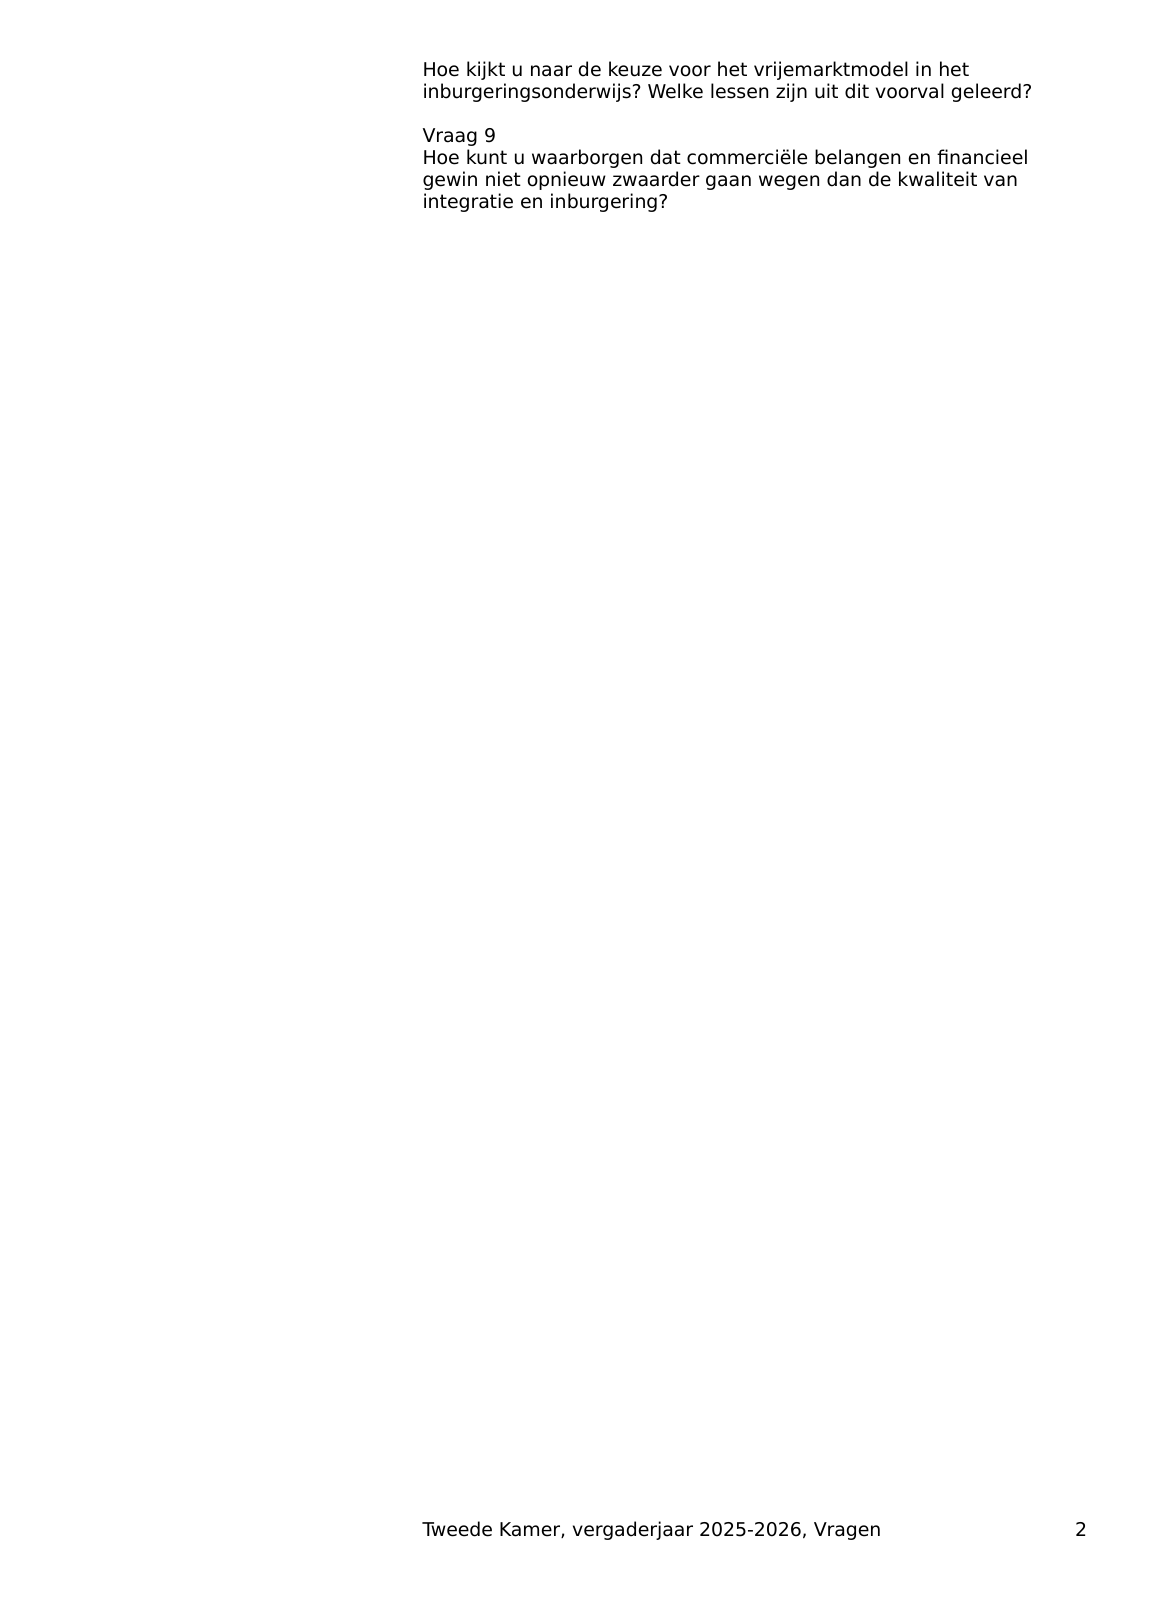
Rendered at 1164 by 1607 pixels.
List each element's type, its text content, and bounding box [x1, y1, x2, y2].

text Hoe kijkt u naar de keuze voor het vrijemarktmodel in het inburgeringsonderwijs? Welke lessen zijn uit dit voorval geleerd? [422, 59, 1087, 103]
text Vraag 9 [422, 125, 1087, 147]
text Hoe kunt u waarborgen dat commerciële belangen en financieel gewin niet opnieuw zwaarder gaan wegen dan de kwaliteit van integratie en inburgering? [422, 147, 1087, 213]
